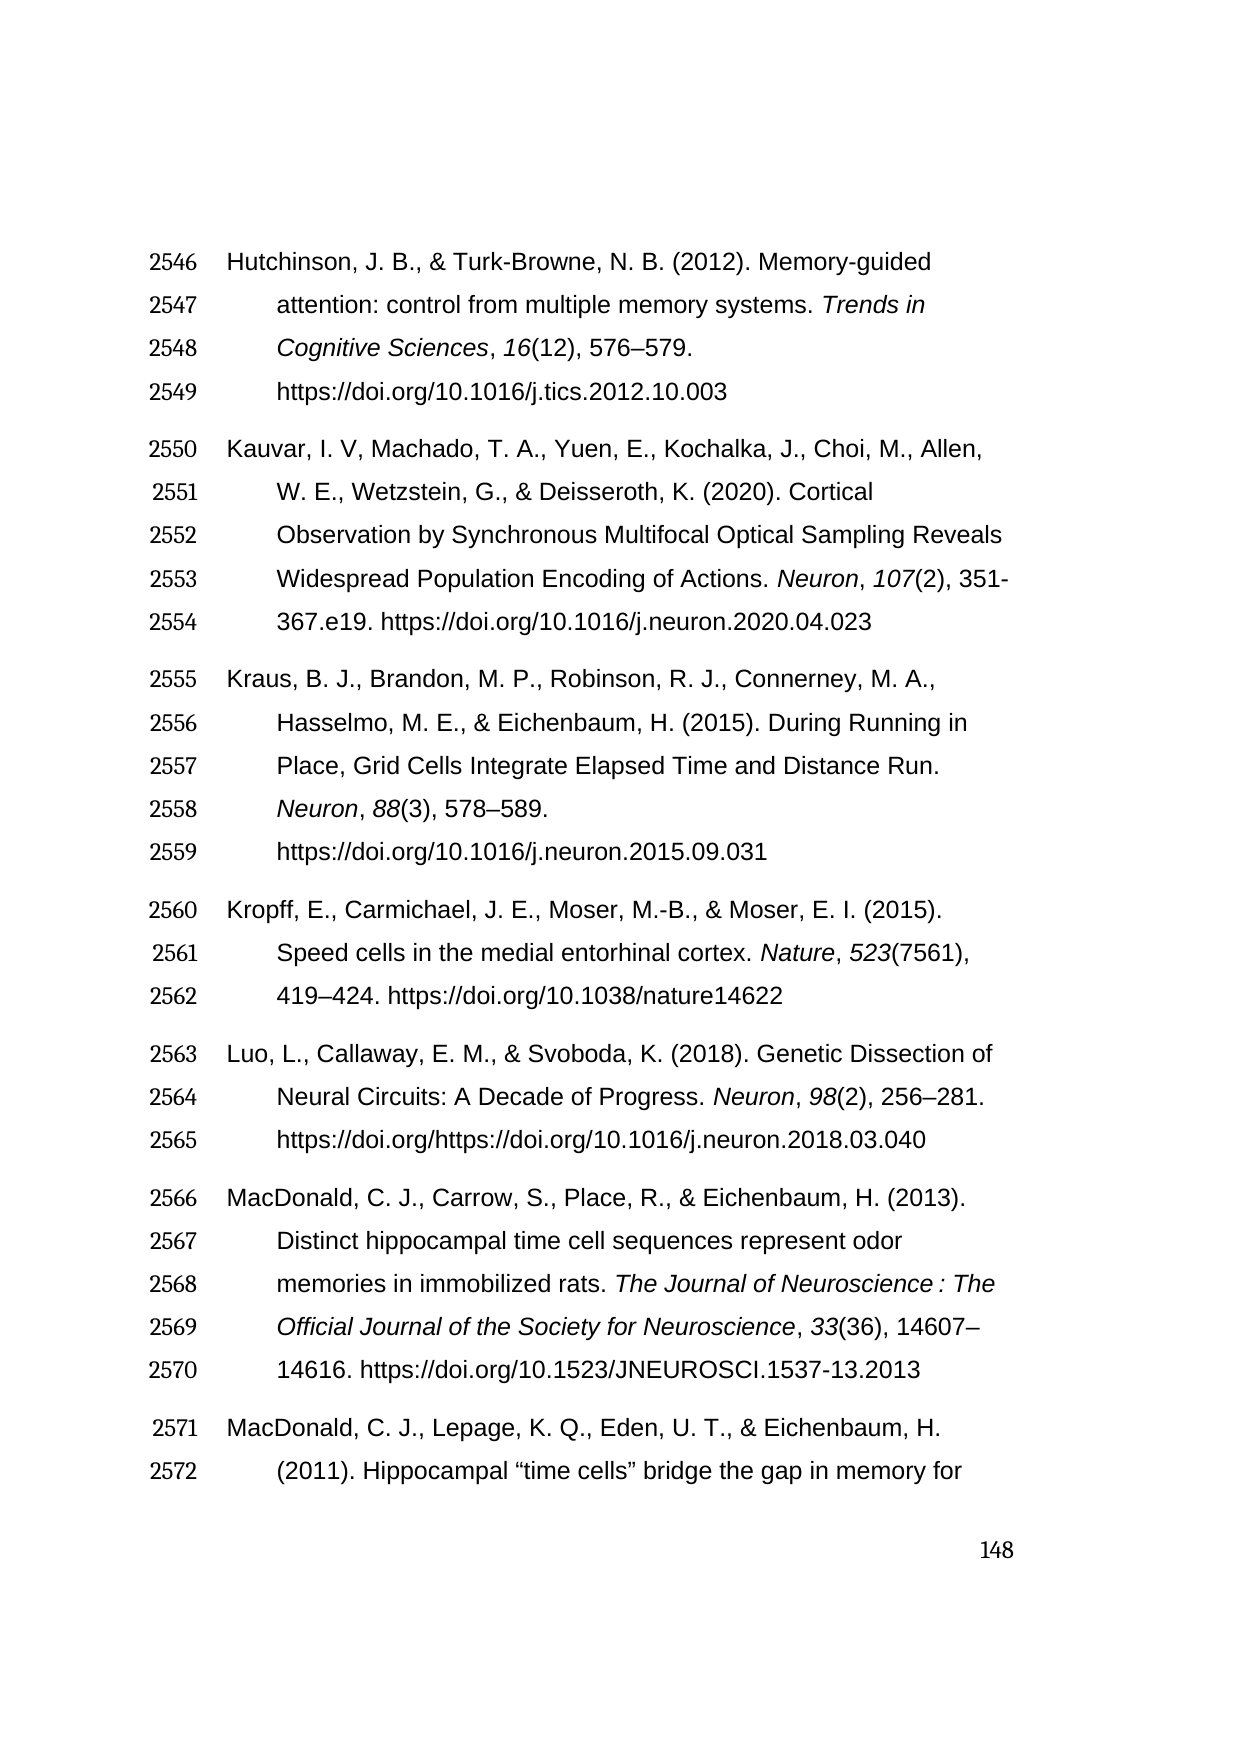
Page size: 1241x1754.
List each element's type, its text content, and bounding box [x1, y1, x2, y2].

text Kauvar, I. V, Machado, T. A., Yuen, E., Kochalka, J., Choi, M., Allen, W. E., Wetzstein, G., & Deisseroth, K. (2020). Cortical Observation by Synchronous Multifocal Optical Sampling Reveals Widespread Population Encoding of Actions. Neuron, 107(2), 351-367.e19. https://doi.org/10.1016/j.neuron.2020.04.023 [226, 434, 1014, 636]
text Kraus, B. J., Brandon, M. P., Robinson, R. J., Connerney, M. A., Hasselmo, M. E., & Eichenbaum, H. (2015). During Running in Place, Grid Cells Integrate Elapsed Time and Distance Run. Neuron, 88(3), 578–589. https://doi.org/10.1016/j.neuron.2015.09.031 [226, 664, 1014, 866]
text MacDonald, C. J., Lepage, K. Q., Eden, U. T., & Eichenbaum, H. (2011). Hippocampal “time cells” bridge the gap in memory for [226, 1413, 1014, 1485]
text MacDonald, C. J., Carrow, S., Place, R., & Eichenbaum, H. (2013). Distinct hippocampal time cell sequences represent odor memories in immobilized rats. The Journal of Neuroscience : The Official Journal of the Society for Neuroscience, 33(36), 14607–14616. https://doi.org/10.1523/JNEUROSCI.1537-13.2013 [226, 1183, 1014, 1384]
text Hutchinson, J. B., & Turk-Browne, N. B. (2012). Memory-guided attention: control from multiple memory systems. Trends in Cognitive Sciences, 16(12), 576–579. https://doi.org/10.1016/j.tics.2012.10.003 [226, 247, 1014, 405]
text Kropff, E., Carmichael, J. E., Moser, M.-B., & Moser, E. I. (2015). Speed cells in the medial entorhinal cortex. Nature, 523(7561), 419–424. https://doi.org/10.1038/nature14622 [226, 895, 1014, 1010]
text Luo, L., Callaway, E. M., & Svoboda, K. (2018). Genetic Dissection of Neural Circuits: A Decade of Progress. Neuron, 98(2), 256–281. https://doi.org/https://doi.org/10.1016/j.neuron.2018.03.040 [226, 1039, 1014, 1154]
